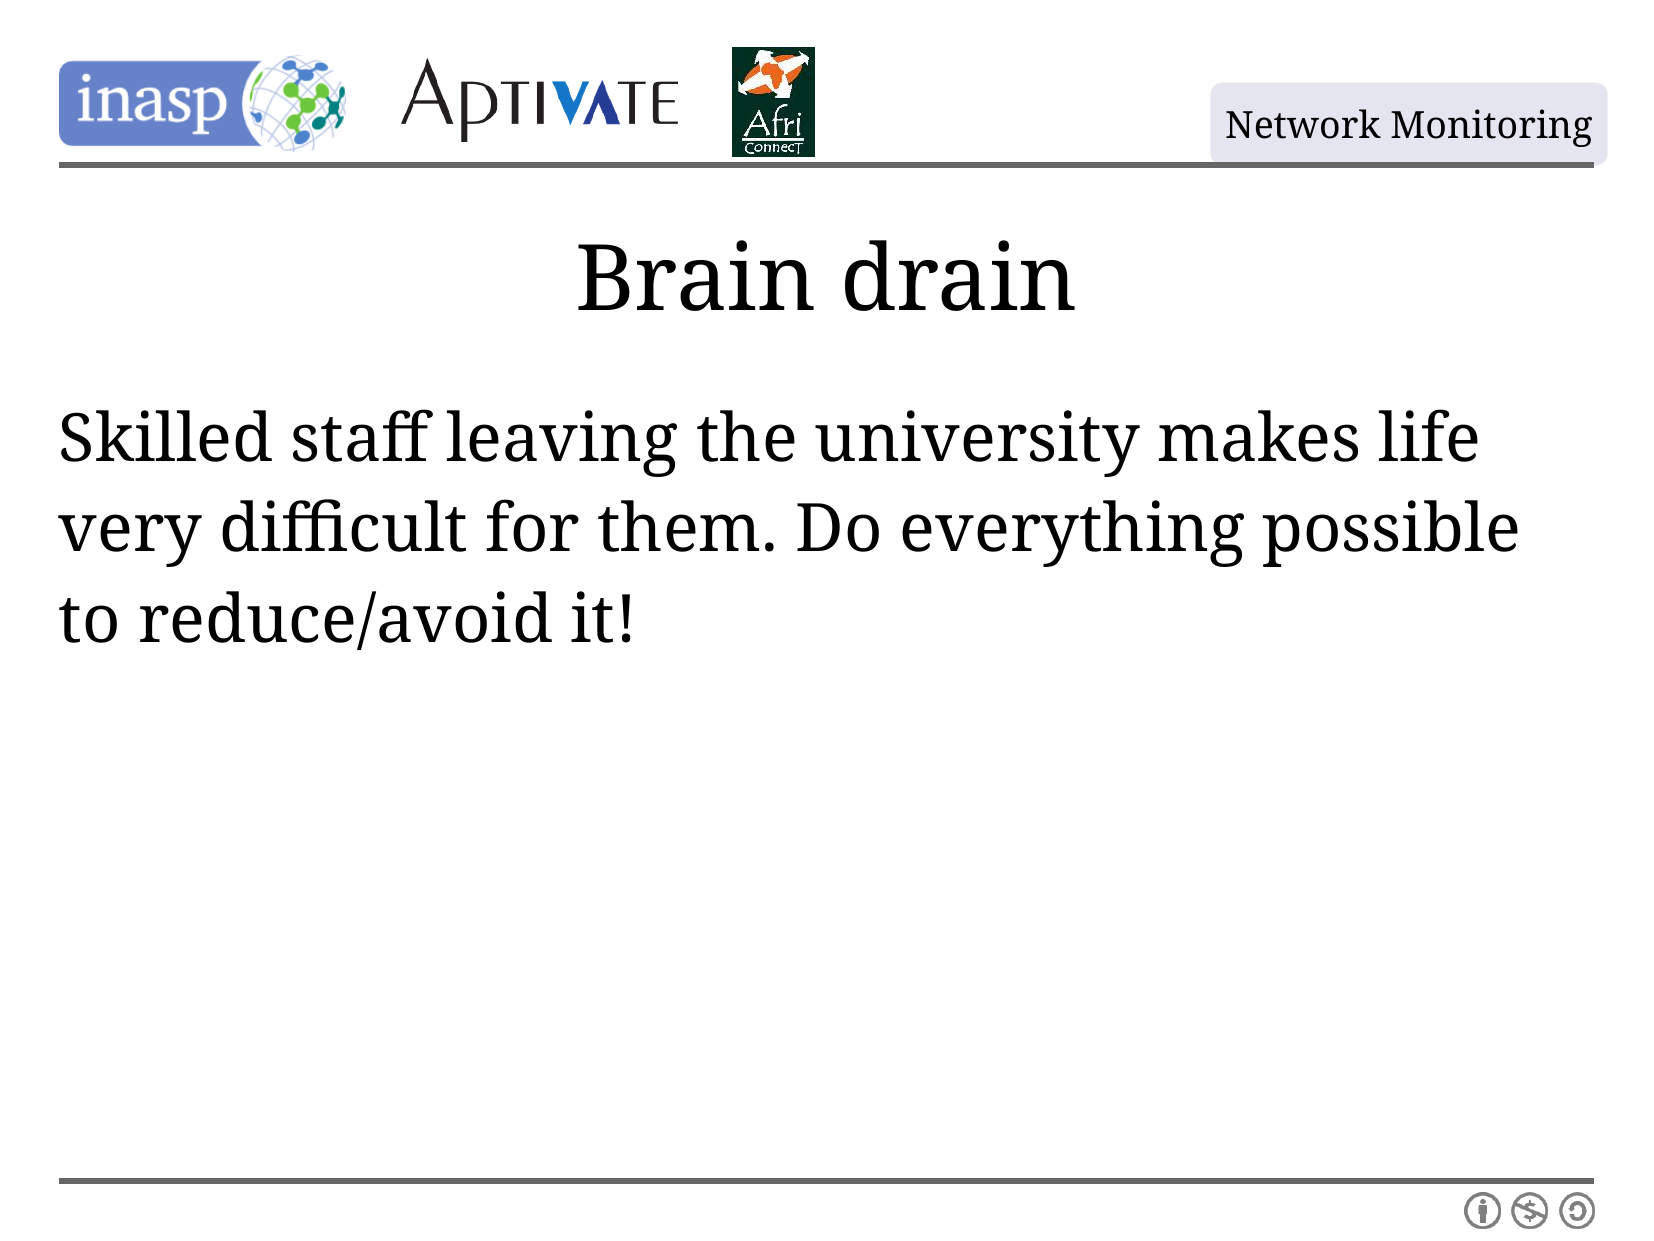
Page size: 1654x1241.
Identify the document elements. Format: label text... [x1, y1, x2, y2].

title Brain drain [59, 212, 1595, 343]
picture [1559, 1192, 1595, 1229]
picture [59, 47, 355, 160]
picture [1464, 1192, 1501, 1229]
picture [732, 47, 815, 157]
picture [1511, 1192, 1548, 1229]
picture [401, 58, 678, 142]
list Skilled staff leaving the university makes life very difficult for them. Do everything possible to reduce/avoid it! [59, 389, 1595, 1109]
